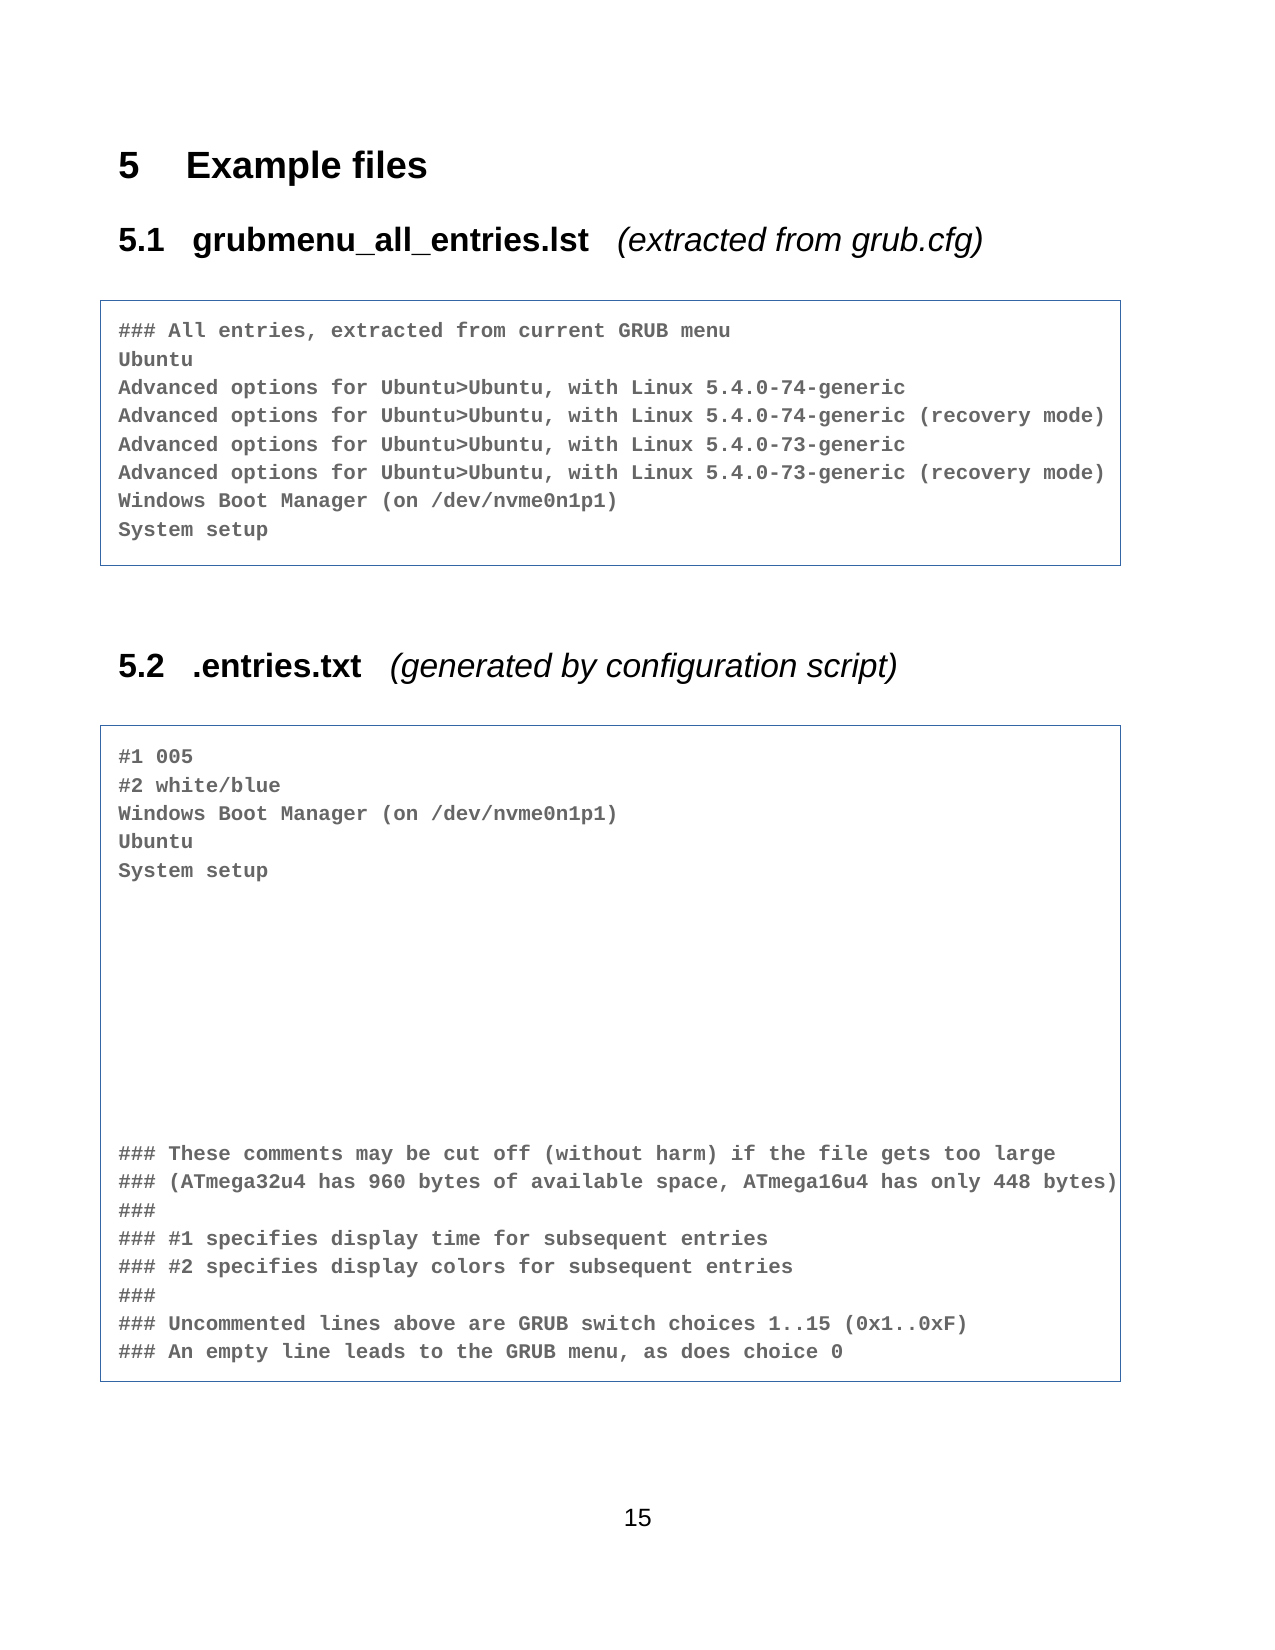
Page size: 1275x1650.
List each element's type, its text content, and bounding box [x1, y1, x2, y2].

subtitle Example files [118, 143, 1157, 187]
text #1 005 #2 white/blue Windows Boot Manager (on /dev/nvme0n1p1) Ubuntu System setup ### These comments may be cut off (without harm) if the file gets too large ### (ATmega32u4 has 960 bytes of available space, ATmega16u4 has only 448 bytes) ### ### #1 specifies display time for subsequent entries ### #2 specifies display colors for subsequent entries ### ### Uncommented lines above are GRUB switch choices 1..15 (0x1..0xF) ### An empty line leads to the GRUB menu, as does choice 0 [118, 746, 1120, 1365]
subtitle grubmenu_all_entries.lst (extracted from grub.cfg) [118, 220, 1157, 259]
subtitle .entries.txt (generated by configuration script) [118, 646, 1157, 685]
text ### All entries, extracted from current GRUB menu Ubuntu Advanced options for Ubuntu>Ubuntu, with Linux 5.4.0-74-generic Advanced options for Ubuntu>Ubuntu, with Linux 5.4.0-74-generic (recovery mode) Advanced options for Ubuntu>Ubuntu, with Linux 5.4.0-73-generic Advanced options for Ubuntu>Ubuntu, with Linux 5.4.0-73-generic (recovery mode) Windows Boot Manager (on /dev/nvme0n1p1) System setup [118, 320, 1157, 605]
text [1121, 746, 1157, 1365]
